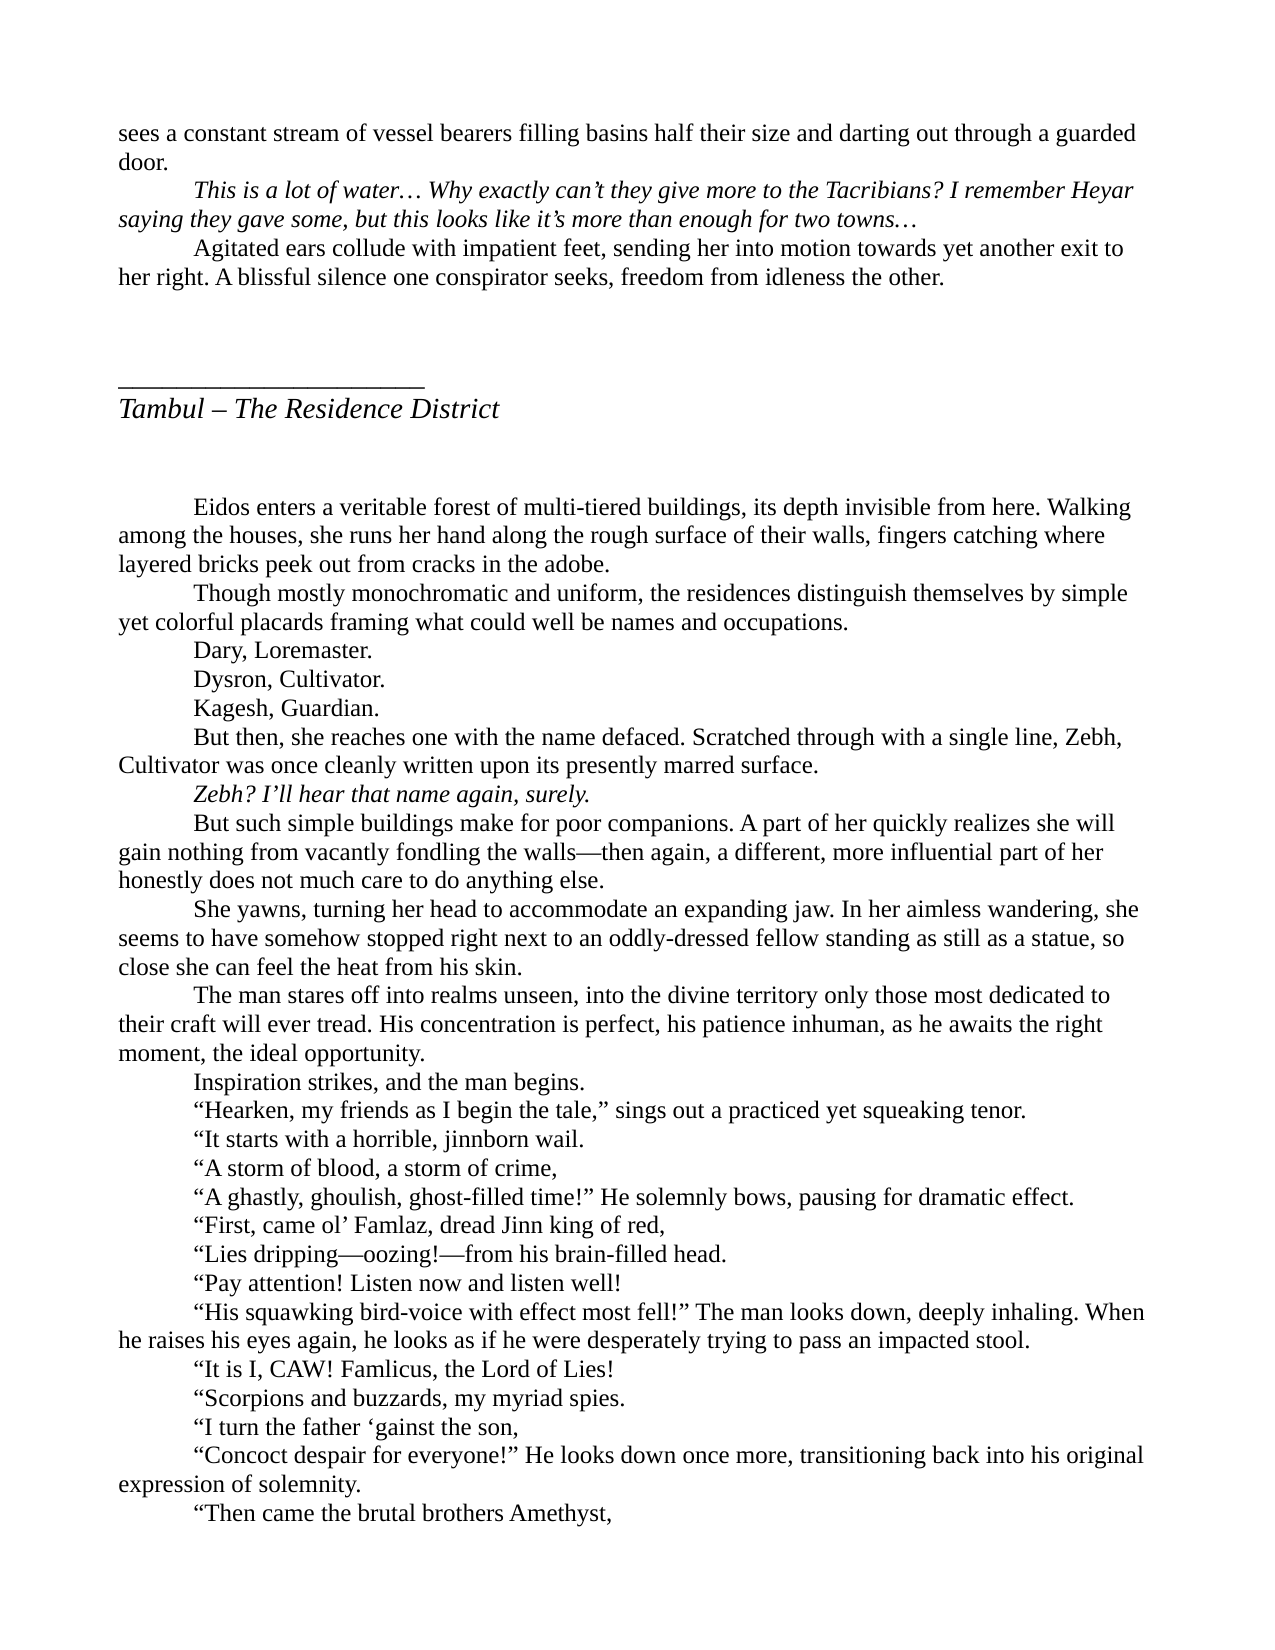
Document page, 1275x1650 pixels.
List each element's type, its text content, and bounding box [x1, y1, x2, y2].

text This is a lot of water… Why exactly can’t they give more to the Tacribians? I remember Heyar saying they gave some, but this looks like it’s more than enough for two towns… [118, 176, 1157, 233]
text Agitated ears collude with impatient feet, sending her into motion towards yet another exit to her right. A blissful silence one conspirator seeks, freedom from idleness the other. [118, 233, 1157, 291]
text “A ghastly, ghoulish, ghost-filled time!” He solemnly bows, pausing for dramatic effect. [118, 1182, 1157, 1211]
text “Hearken, my friends as I begin the tale,” sings out a practiced yet squeaking tenor. [118, 1096, 1157, 1124]
text “Concoct despair for everyone!” He looks down once more, transitioning back into his original expression of solemnity. [118, 1441, 1157, 1498]
text But then, she reaches one with the name defaced. Scratched through with a single line, Zebh, Cultivator was once cleanly written upon its presently marred surface. [118, 722, 1157, 779]
text sees a constant stream of vessel bearers filling basins half their size and darting out through a guarded door. [118, 118, 1157, 176]
text Though mostly monochromatic and uniform, the residences distinguish themselves by simple yet colorful placards framing what could well be names and occupations. [118, 578, 1157, 636]
text “His squawking bird-voice with effect most fell!” The man looks down, deeply inhaling. When he raises his eyes again, he looks as if he were desperately trying to pass an impacted stool. [118, 1297, 1157, 1354]
text “First, came ol’ Famlaz, dread Jinn king of red, [118, 1211, 1157, 1239]
text The man stares off into realms unseen, into the divine territory only those most dedicated to their craft will ever tread. His concentration is perfect, his patience inhuman, as he awaits the right moment, the ideal opportunity. [118, 981, 1157, 1067]
text “Then came the brutal brothers Amethyst, [118, 1498, 1157, 1527]
text _____________________ [118, 358, 1157, 391]
text Kagesh, Guardian. [118, 693, 1157, 722]
text Tambul – The Residence District [118, 391, 1157, 425]
text She yawns, turning her head to accommodate an expanding jaw. In her aimless wandering, she seems to have somehow stopped right next to an oddly-dressed fellow standing as still as a statue, so close she can feel the heat from his skin. [118, 894, 1157, 981]
text “Pay attention! Listen now and listen well! [118, 1268, 1157, 1297]
text “It is I, CAW! Famlicus, the Lord of Lies! [118, 1354, 1157, 1383]
text Eidos enters a veritable forest of multi-tiered buildings, its depth invisible from here. Walking among the houses, she runs her hand along the rough surface of their walls, fingers catching where layered bricks peek out from cracks in the adobe. [118, 492, 1157, 578]
text “A storm of blood, a storm of crime, [118, 1153, 1157, 1182]
text Dysron, Cultivator. [118, 664, 1157, 693]
text But such simple buildings make for poor companions. A part of her quickly realizes she will gain nothing from vacantly fondling the walls—then again, a different, more influential part of her honestly does not much care to do anything else. [118, 808, 1157, 894]
text “It starts with a horrible, jinnborn wail. [118, 1124, 1157, 1153]
text “Scorpions and buzzards, my myriad spies. [118, 1383, 1157, 1412]
text “Lies dripping—oozing!—from his brain-filled head. [118, 1239, 1157, 1268]
text Inspiration strikes, and the man begins. [118, 1067, 1157, 1096]
text “I turn the father ‘gainst the son, [118, 1412, 1157, 1441]
text Zebh? I’ll hear that name again, surely. [118, 779, 1157, 808]
text Dary, Loremaster. [118, 636, 1157, 664]
